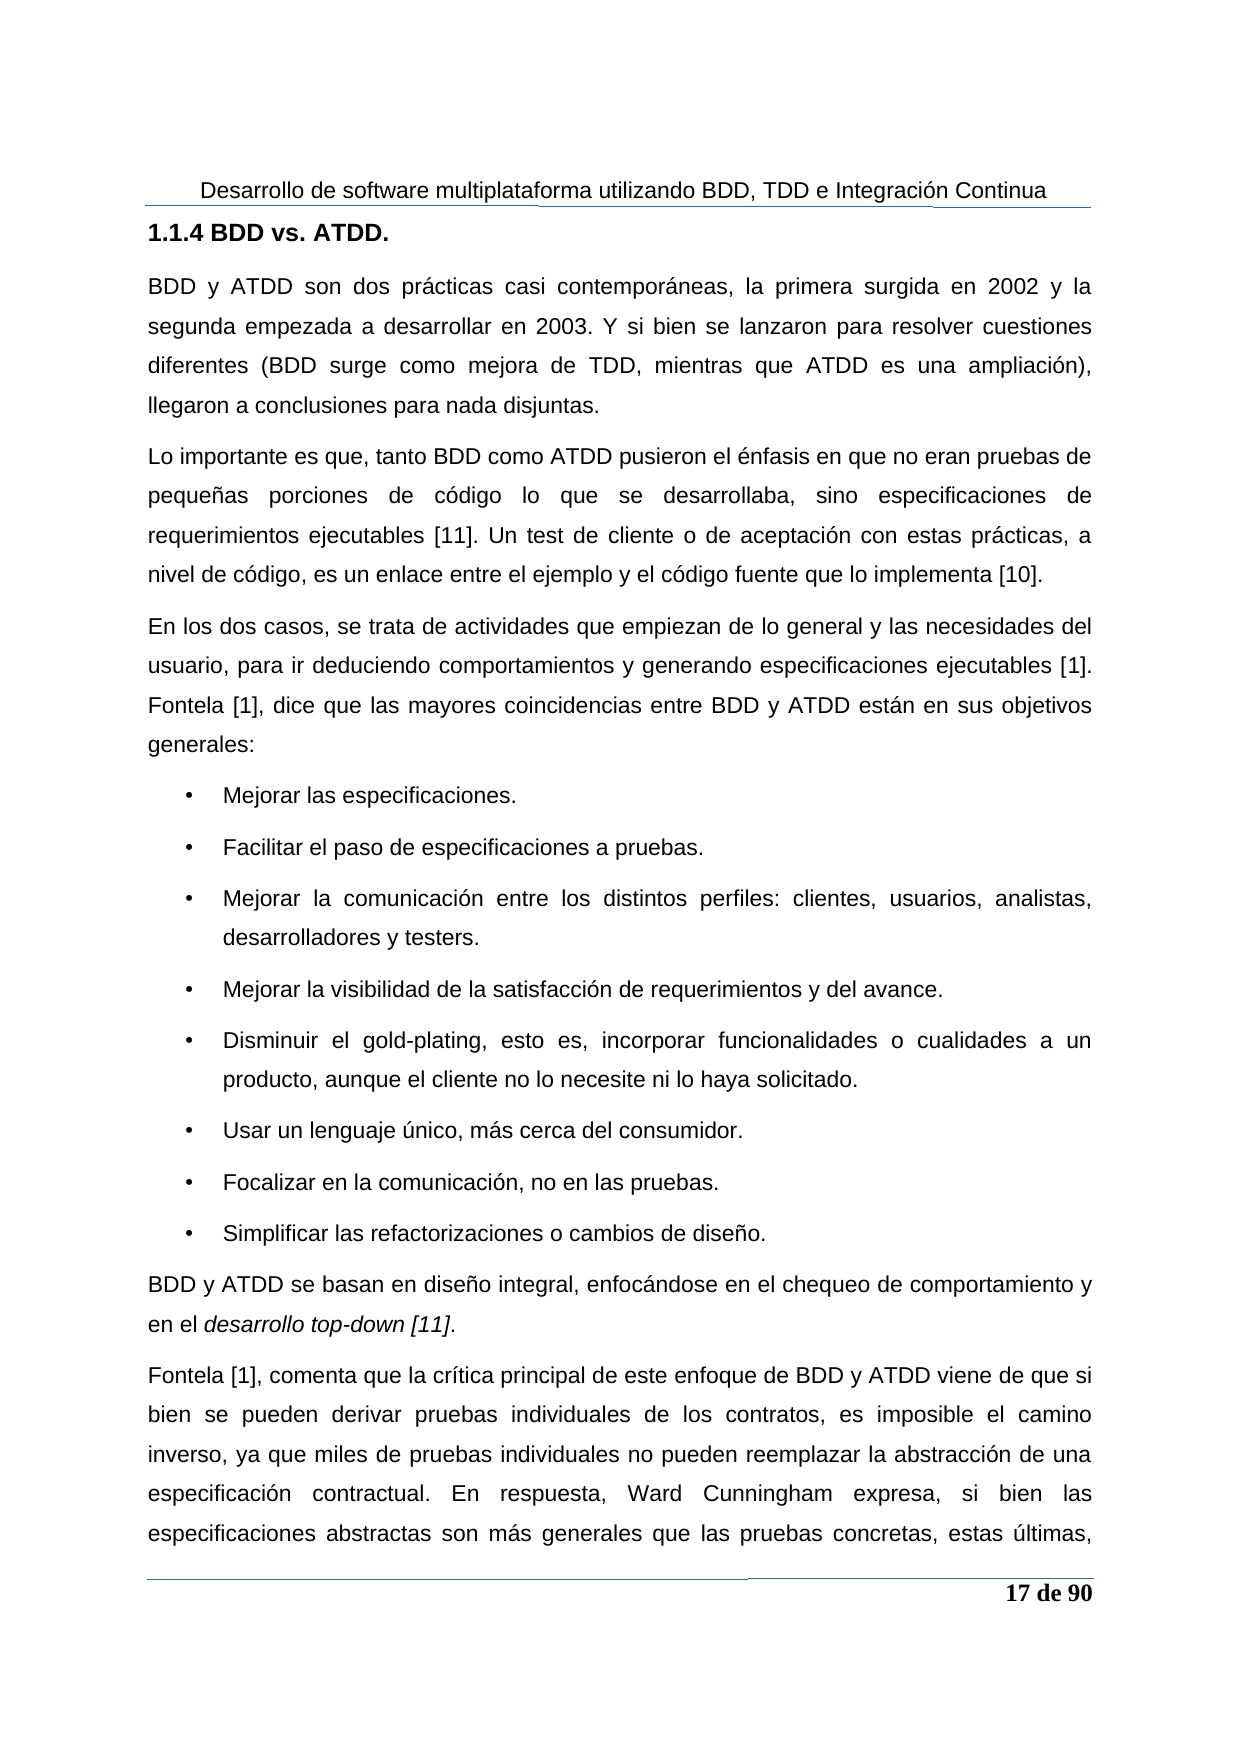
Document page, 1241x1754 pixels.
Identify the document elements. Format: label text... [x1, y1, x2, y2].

text En los dos casos, se trata de actividades que empiezan de lo general y las necesidades del usuario, para ir deduciendo comportamientos y generando especificaciones ejecutables [1]. Fontela [1], dice que las mayores coincidencias entre BDD y ATDD están en sus objetivos generales: [148, 613, 1093, 757]
text BDD y ATDD se basan en diseño integral, enfocándose en el chequeo de comportamiento y en el desarrollo top-down [11]. [148, 1271, 1093, 1337]
list Disminuir el gold-plating, esto es, incorporar funcionalidades o cualidades a un producto, aunque el cliente no lo necesite ni lo haya solicitado. [185, 1027, 1093, 1093]
text BDD y ATDD son dos prácticas casi contemporáneas, la primera surgida en 2002 y la segunda empezada a desarrollar en 2003. Y si bien se lanzaron para resolver cuestiones diferentes (BDD surge como mejora de TDD, mientras que ATDD es una ampliación), llegaron a conclusiones para nada disjuntas. [148, 273, 1093, 418]
list Focalizar en la comunicación, no en las pruebas. [185, 1169, 1093, 1195]
list Simplificar las refactorizaciones o cambios de diseño. [185, 1220, 1093, 1246]
list Mejorar la visibilidad de la satisfacción de requerimientos y del avance. [185, 976, 1093, 1002]
list Usar un lenguaje único, más cerca del consumidor. [185, 1117, 1093, 1144]
list Facilitar el paso de especificaciones a pruebas. [185, 833, 1093, 860]
list Mejorar la comunicación entre los distintos perfiles: clientes, usuarios, analistas, desarrolladores y testers. [185, 885, 1093, 951]
text Lo importante es que, tanto BDD como ATDD pusieron el énfasis en que no eran pruebas de pequeñas porciones de código lo que se desarrollaba, sino especificaciones de requerimientos ejecutables [11]. Un test de cliente o de aceptación con estas prácticas, a nivel de código, es un enlace entre el ejemplo y el código fuente que lo implementa [10]. [148, 443, 1093, 588]
list 1.1.4 BDD vs. ATDD. [148, 218, 1093, 247]
list Mejorar las especificaciones. [185, 782, 1093, 809]
text Fontela [1], comenta que la crítica principal de este enfoque de BDD y ATDD viene de que si bien se pueden derivar pruebas individuales de los contratos, es imposible el camino inverso, ya que miles de pruebas individuales no pueden reemplazar la abstracción de una especificación contractual. En respuesta, Ward Cunningham expresa, si bien las especificaciones abstractas son más generales que las pruebas concretas, estas últimas, [148, 1362, 1093, 1546]
